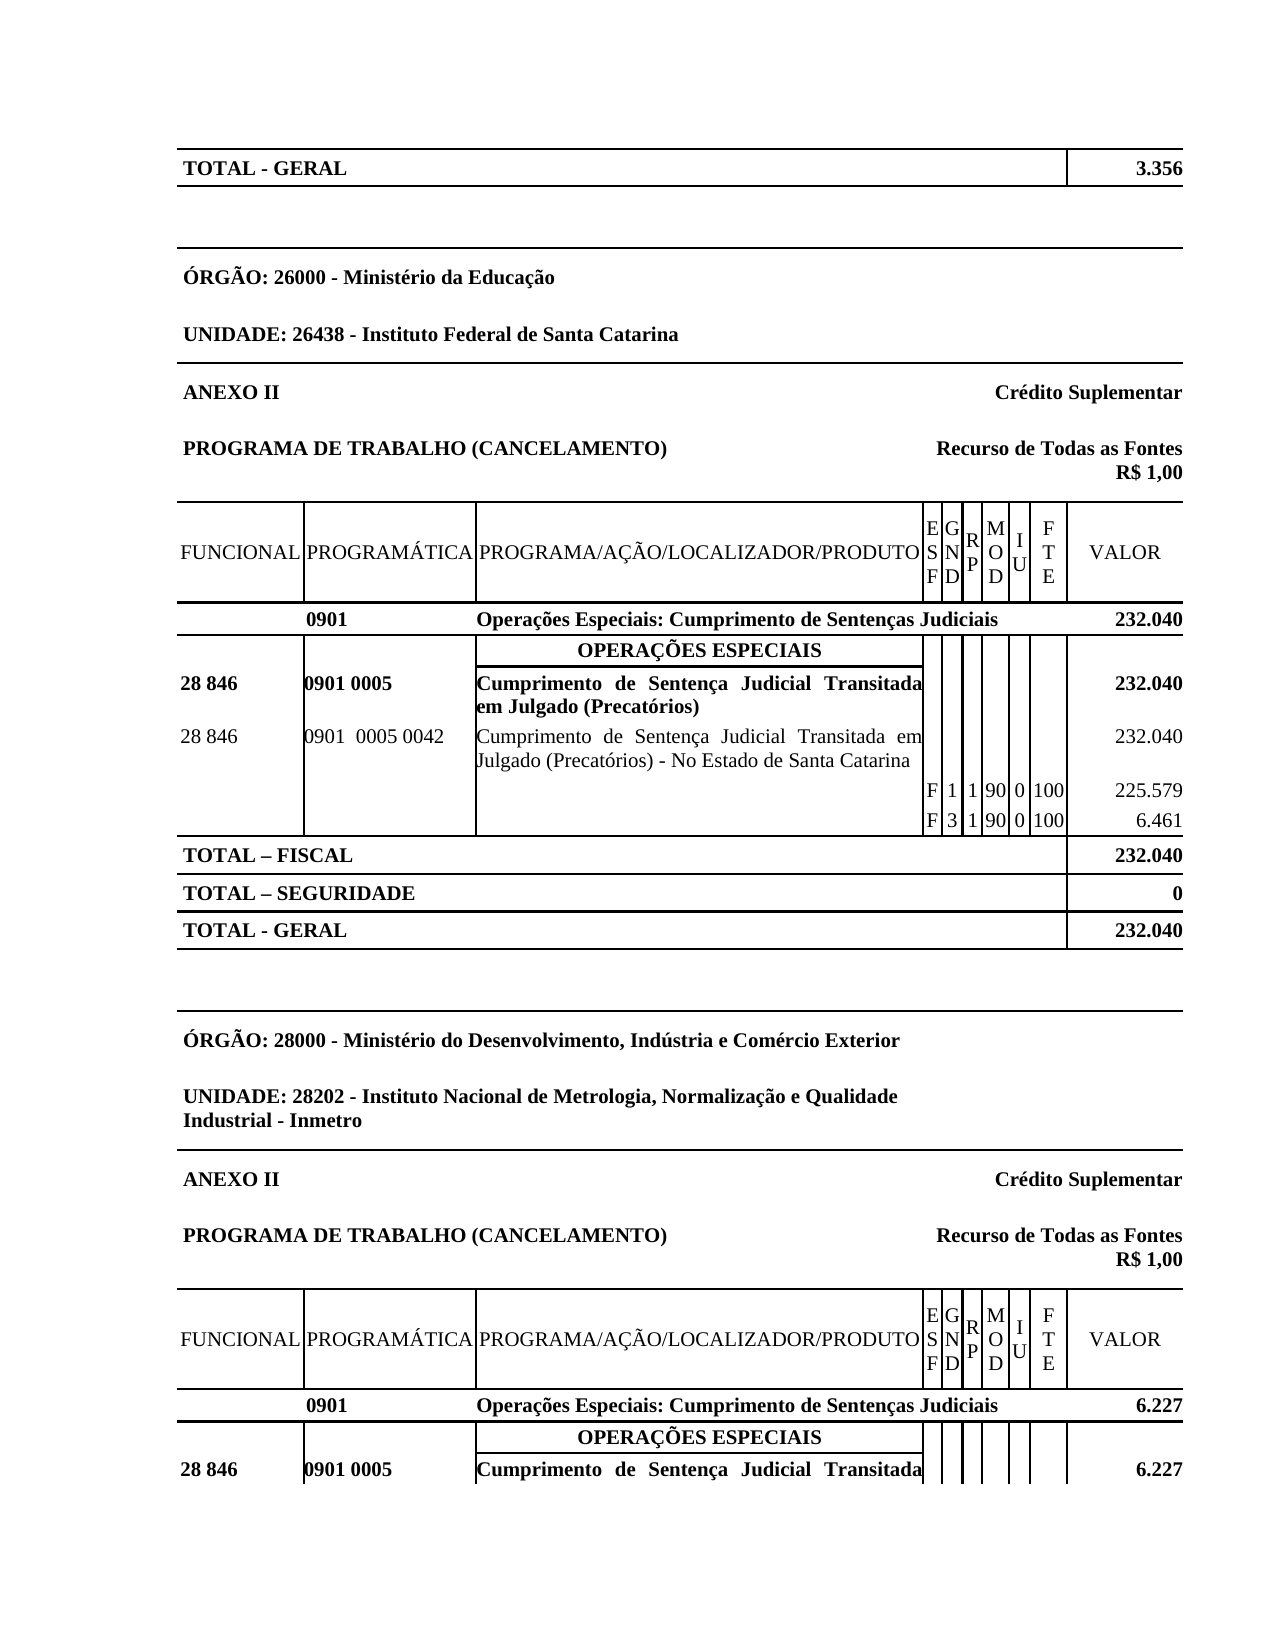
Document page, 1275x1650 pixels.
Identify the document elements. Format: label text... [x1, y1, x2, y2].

table_cell 0901 0005 [305, 665, 475, 721]
table_cell VALOR [1068, 1290, 1183, 1388]
table_cell [177, 950, 1067, 1010]
table_cell [923, 1068, 1183, 1148]
table_cell [924, 1423, 941, 1452]
table_cell [305, 805, 475, 835]
table_cell 0901 [177, 1390, 476, 1420]
table_cell 0901 0005 [305, 1452, 475, 1484]
table_cell 100 [1031, 805, 1066, 835]
table_cell F T E [1031, 1290, 1066, 1388]
table_cell F [924, 775, 941, 805]
table_cell [964, 636, 981, 665]
table_cell Recurso de Todas as Fontes R$ 1,00 [923, 420, 1183, 501]
table_cell ÓRGÃO: 28000 - Ministério do Desenvolvimento, Indústria e Comércio Exterior [177, 1012, 1183, 1068]
table_cell E S F [924, 503, 941, 601]
table_cell [1031, 665, 1066, 721]
table_cell Operações Especiais [477, 636, 922, 665]
table_cell 6.227 [1067, 1390, 1183, 1420]
table_cell E S F [924, 1290, 941, 1388]
table_cell Operações Especiais: Cumprimento de Sentenças Judiciais [476, 1390, 1067, 1420]
table_cell [943, 1452, 961, 1484]
table_cell TOTAL - GERAL [177, 150, 1066, 185]
table_cell 0 [1010, 805, 1029, 835]
table_cell 28 846 [177, 1452, 303, 1484]
table_cell [943, 665, 961, 721]
table_cell PROGRAMA/AÇÃO/LOCALIZADOR/PRODUTO [477, 1290, 922, 1388]
table_cell 100 [1031, 775, 1066, 805]
table_cell Operações Especiais: Cumprimento de Sentenças Judiciais [476, 604, 1067, 633]
table_cell [305, 636, 475, 665]
table_cell [924, 1452, 941, 1484]
table_cell [177, 187, 1067, 247]
table_cell [1068, 1423, 1183, 1452]
table_cell TOTAL – FISCAL [177, 837, 1066, 873]
table_cell Cumprimento de Sentença Judicial Transitada em Julgado (Precatórios) - No Estado de Santa Catarina [477, 721, 922, 775]
table_cell [983, 665, 1008, 721]
table_cell TOTAL - GERAL [177, 913, 1066, 948]
table_cell 1 [943, 775, 961, 805]
table_cell 0901 0005 0042 [305, 721, 475, 775]
table_cell [305, 775, 475, 805]
table_cell 6.227 [1068, 1452, 1183, 1484]
table_cell 6.461 [1068, 805, 1183, 835]
table_cell 225.579 [1068, 775, 1183, 805]
table_cell [964, 1452, 981, 1484]
table_cell UNIDADE: 28202 - Instituto Nacional de Metrologia, Normalização e Qualidade Industrial - Inmetro [177, 1068, 923, 1148]
table_cell TOTAL – SEGURIDADE [177, 875, 1066, 910]
table_cell [477, 775, 922, 805]
table_cell [983, 1423, 1008, 1452]
table_cell G N D [943, 503, 961, 601]
table_cell ANEXO II [177, 364, 923, 420]
table_cell I U [1010, 503, 1029, 601]
table_cell [177, 636, 303, 665]
table_cell [1010, 1423, 1029, 1452]
table_cell FUNCIONAL [177, 1290, 303, 1388]
table_cell I U [1010, 1290, 1029, 1388]
table_cell VALOR [1068, 503, 1183, 601]
table_cell R P [964, 1290, 981, 1388]
table_cell [1031, 1452, 1066, 1484]
table_cell Cumprimento de Sentença Judicial Transitada [477, 1454, 922, 1484]
table_cell [1010, 636, 1029, 665]
table_cell Cumprimento de Sentença Judicial Transitada em Julgado (Precatórios) [477, 668, 922, 721]
table_cell PROGRAMA/AÇÃO/LOCALIZADOR/PRODUTO [477, 503, 922, 601]
table_cell 232.040 [1068, 721, 1183, 775]
table_cell [923, 305, 1183, 362]
table_cell [964, 665, 981, 721]
table_cell PROGRAMÁTICA [305, 503, 475, 601]
table_cell [1010, 665, 1029, 721]
table_cell 28 846 [177, 721, 303, 775]
table_cell 28 846 [177, 665, 303, 721]
table_cell [964, 721, 981, 775]
table_cell FUNCIONAL [177, 503, 303, 601]
table_cell [305, 1423, 475, 1452]
table_cell [1031, 721, 1066, 775]
table_cell 3.356 [1068, 150, 1183, 185]
table_cell 0 [1010, 775, 1029, 805]
table_cell F T E [1031, 503, 1066, 601]
table_cell 232.040 [1067, 604, 1183, 633]
table_cell Crédito Suplementar [923, 364, 1183, 420]
table_cell Operações Especiais [477, 1423, 922, 1452]
table_cell Recurso de Todas as Fontes R$ 1,00 [923, 1207, 1183, 1287]
table_cell [177, 775, 303, 805]
table_cell 90 [983, 775, 1008, 805]
table_cell 3 [943, 805, 961, 835]
table_cell [477, 805, 922, 835]
table_cell ÓRGÃO: 26000 - Ministério da Educação [177, 249, 1183, 305]
table_cell 1 [964, 775, 981, 805]
table_cell [177, 1423, 303, 1452]
table_cell PROGRAMA DE TRABALHO (CANCELAMENTO) [177, 420, 923, 501]
table_cell 232.040 [1068, 913, 1183, 948]
table_cell [1067, 950, 1183, 1010]
table_cell 90 [983, 805, 1008, 835]
table_cell [1010, 1452, 1029, 1484]
table_cell [983, 636, 1008, 665]
table_cell G N D [943, 1290, 961, 1388]
table_cell 0901 [177, 604, 476, 633]
table_cell [943, 721, 961, 775]
table_cell M O D [983, 1290, 1008, 1388]
table_cell [964, 1423, 981, 1452]
table_cell PROGRAMA DE TRABALHO (CANCELAMENTO) [177, 1207, 923, 1287]
table_cell UNIDADE: 26438 - Instituto Federal de Santa Catarina [177, 305, 923, 362]
table_cell [983, 721, 1008, 775]
table_cell [177, 805, 303, 835]
table_cell M O D [983, 503, 1008, 601]
table_cell [943, 1423, 961, 1452]
table_cell [1031, 1423, 1066, 1452]
table_cell Crédito Suplementar [923, 1151, 1183, 1207]
table_cell [983, 1452, 1008, 1484]
table_cell [924, 721, 941, 775]
table_cell PROGRAMÁTICA [305, 1290, 475, 1388]
table_cell ANEXO II [177, 1151, 923, 1207]
table_cell R P [964, 503, 981, 601]
table_cell [1010, 721, 1029, 775]
table_cell [1068, 636, 1183, 665]
table_cell [924, 636, 941, 665]
table_cell [1067, 187, 1183, 247]
table_cell 1 [964, 805, 981, 835]
table_cell 232.040 [1068, 665, 1183, 721]
table_cell [943, 636, 961, 665]
table_cell [1031, 636, 1066, 665]
table_cell 232.040 [1068, 837, 1183, 873]
table_cell F [924, 805, 941, 835]
table_cell [924, 665, 941, 721]
table_cell 0 [1068, 875, 1183, 910]
